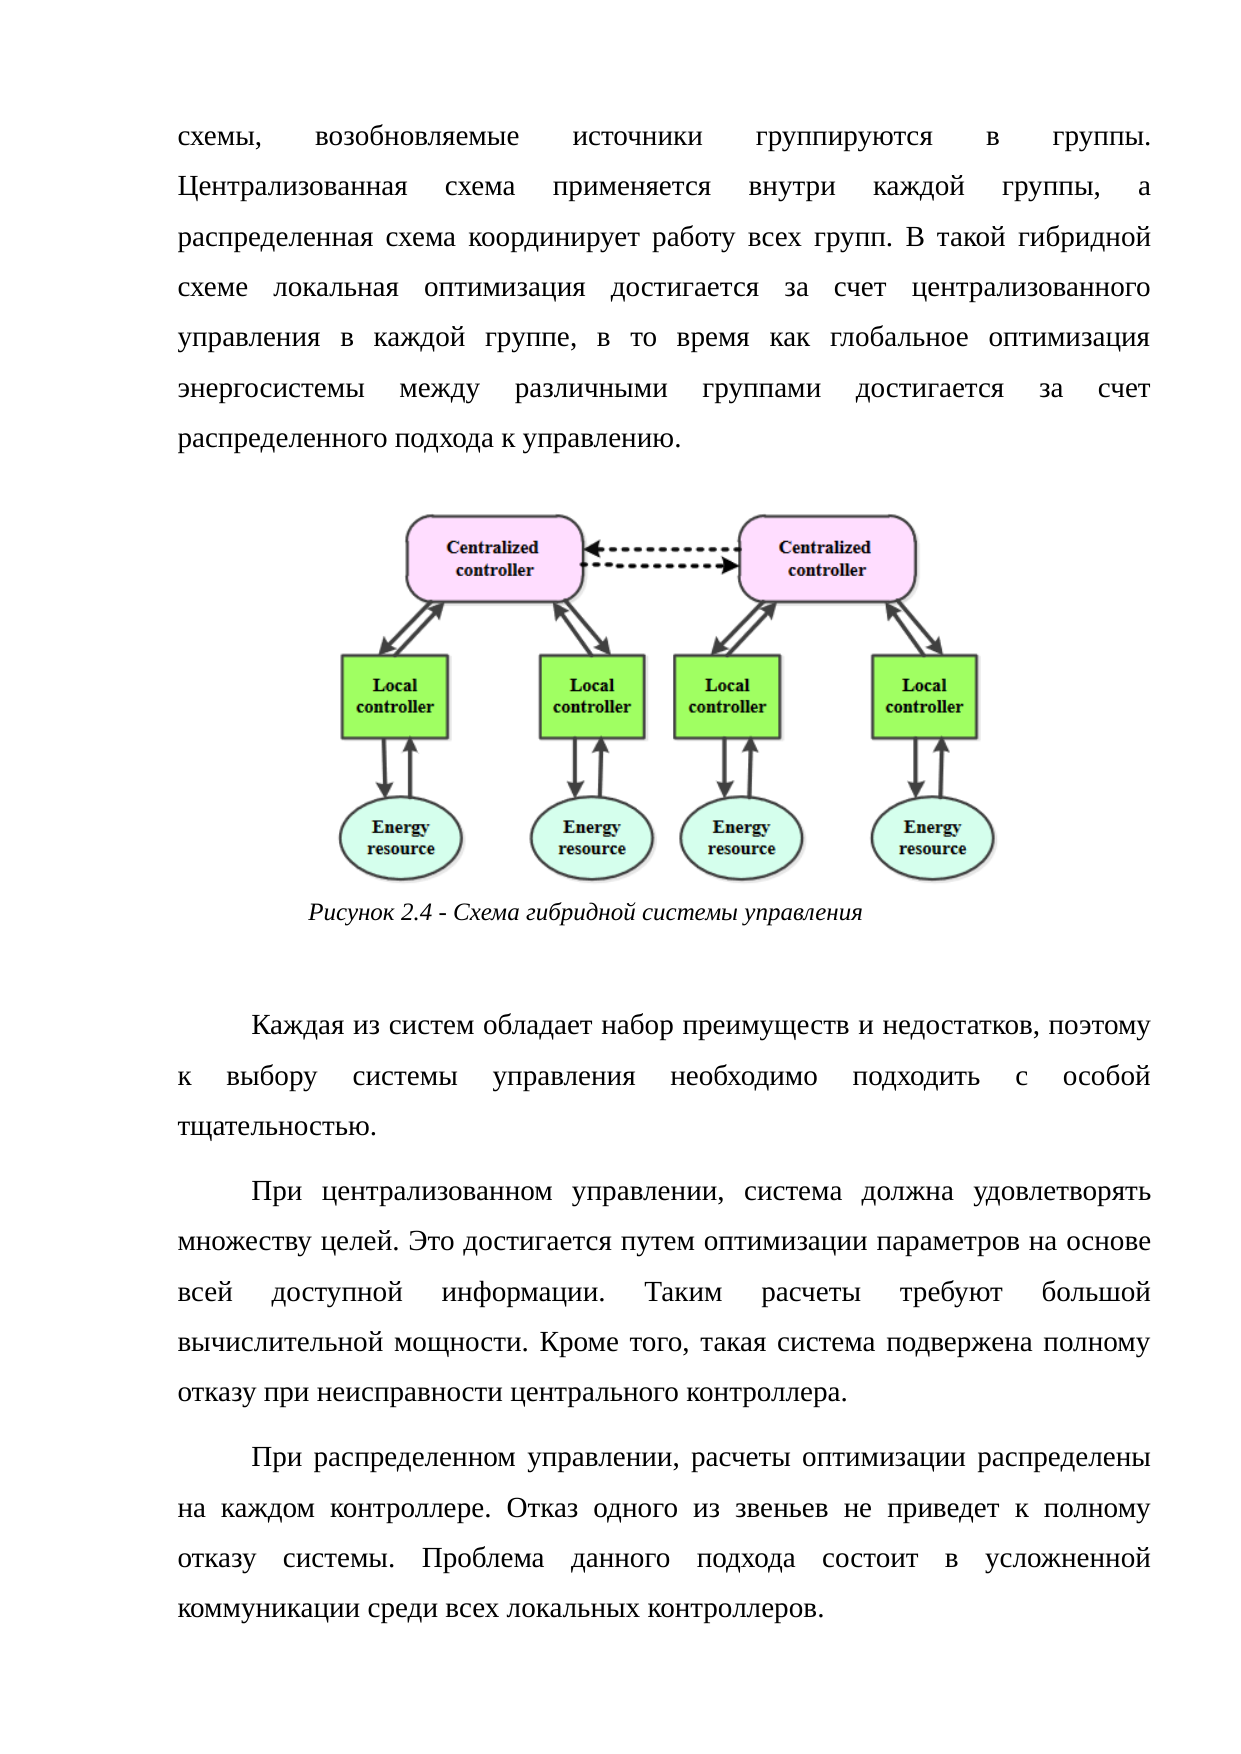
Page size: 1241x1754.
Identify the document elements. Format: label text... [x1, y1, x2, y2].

text При распределенном управлении, расчеты оптимизации распределены на каждом контроллере. Отказ одного из звеньев не приведет к полному отказу системы. Проблема данного подхода состоит в усложненной коммуникации среди всех локальных контроллеров. [177, 1439, 1152, 1624]
text При централизованном управлении, система должна удовлетворять множеству целей. Это достигается путем оптимизации параметров на основе всей доступной информации. Таким расчеты требуют большой вычислительной мощности. Кроме того, такая система подвержена полному отказу при неисправности центрального контроллера. [177, 1173, 1152, 1408]
text Каждая из систем обладает набор преимуществ и недостатков, поэтому к выбору системы управления необходимо подходить с особой тщательностью. [177, 1007, 1152, 1142]
picture [308, 497, 1021, 892]
text Рисунок 2.4 - Схема гибридной системы управления [308, 892, 1021, 926]
text схемы, возобновляемые источники группируются в группы. Централизованная схема применяется внутри каждой группы, а распределенная схема координирует работу всех групп. В такой гибридной схеме локальная оптимизация достигается за счет централизованного управления в каждой группе, в то время как глобальное оптимизация энергосистемы между различными группами достигается за счет распределенного подхода к управлению. [177, 118, 1152, 453]
